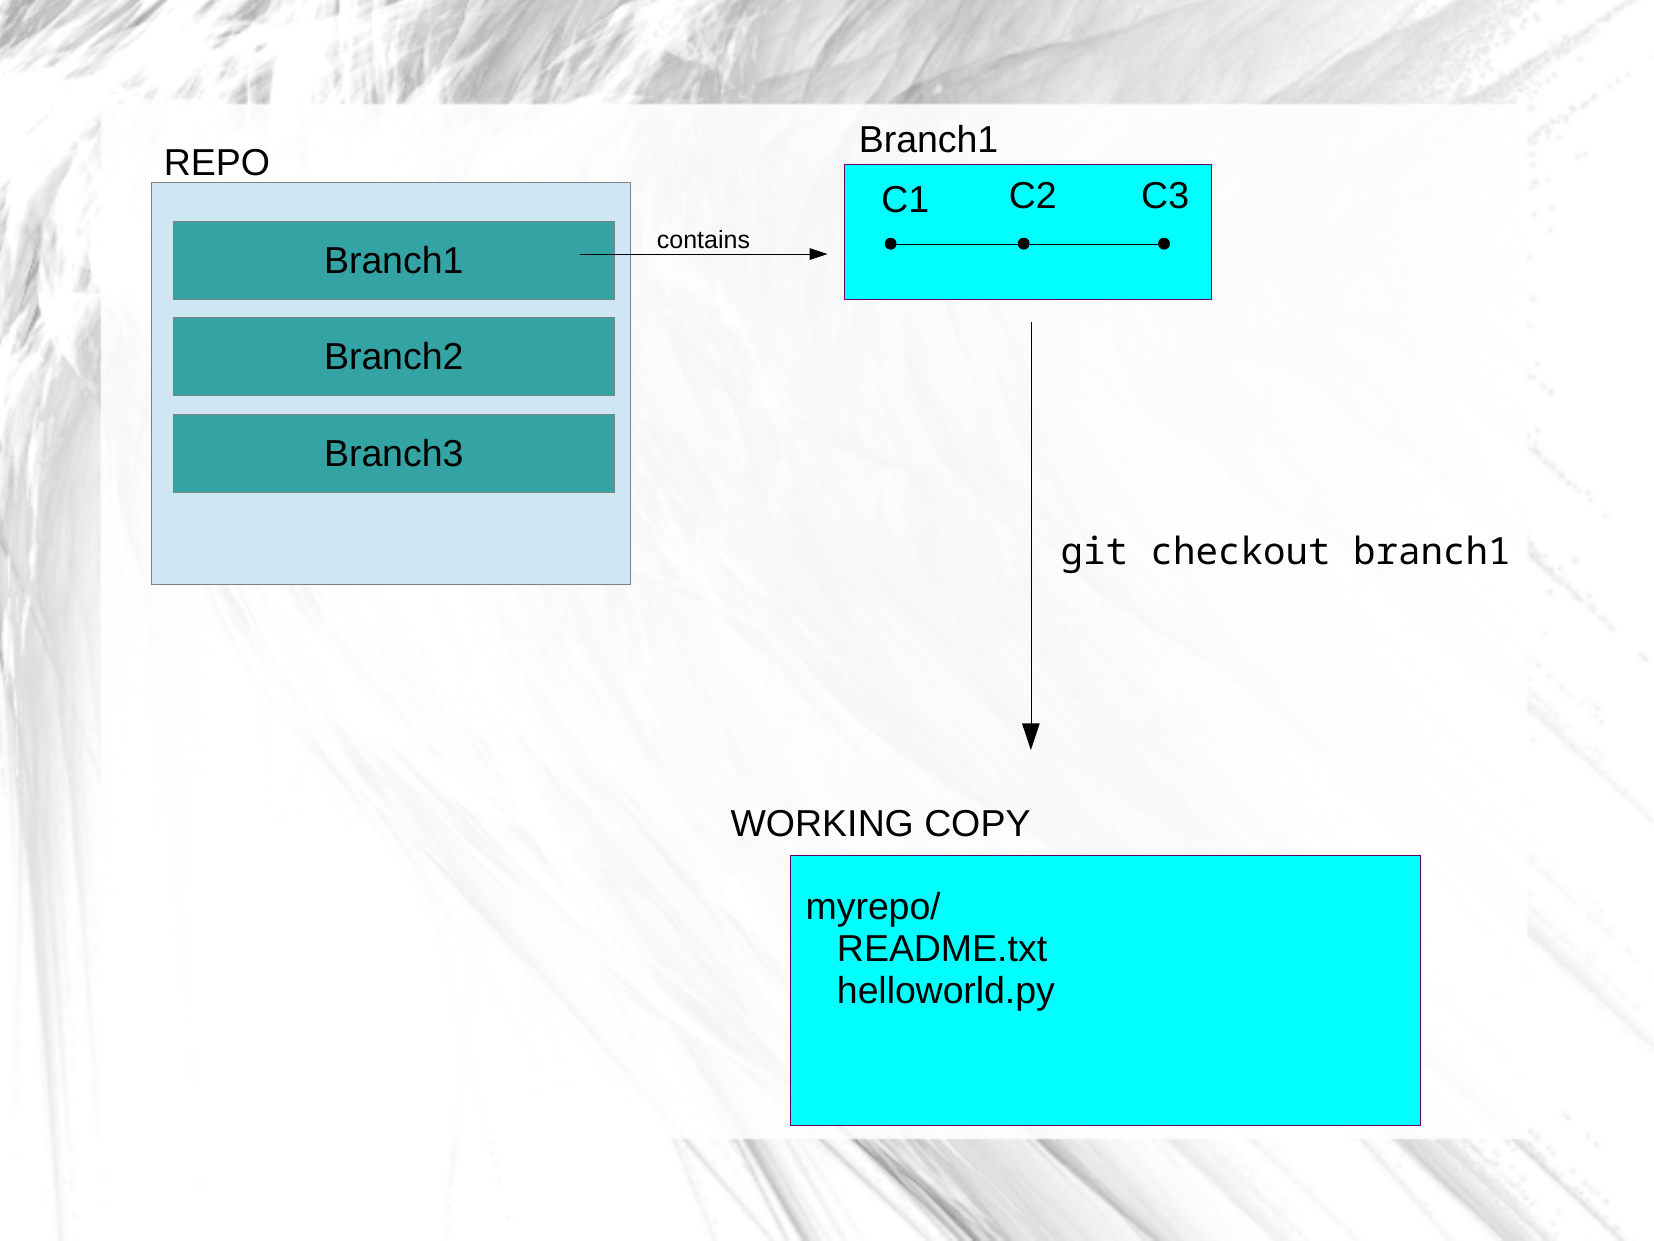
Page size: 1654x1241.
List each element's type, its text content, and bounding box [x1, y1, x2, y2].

picture [0, 0, 1654, 1241]
text_box [151, 182, 631, 585]
text_box Branch2 [173, 317, 615, 396]
text_box C2 [994, 167, 1072, 225]
text_box git checkout branch1 [1045, 517, 1526, 571]
text_box WORKING COPY [715, 795, 1046, 852]
text_box Branch1 [173, 221, 615, 300]
text_box REPO [149, 134, 286, 206]
text_box C3 [1126, 167, 1205, 225]
text_box myrepo/ README.txt helloworld.py [790, 855, 1421, 1126]
text_box C1 [866, 171, 945, 229]
text_box Branch3 [173, 414, 615, 493]
text_box Branch1 [844, 111, 1014, 169]
text_box [844, 164, 1212, 300]
